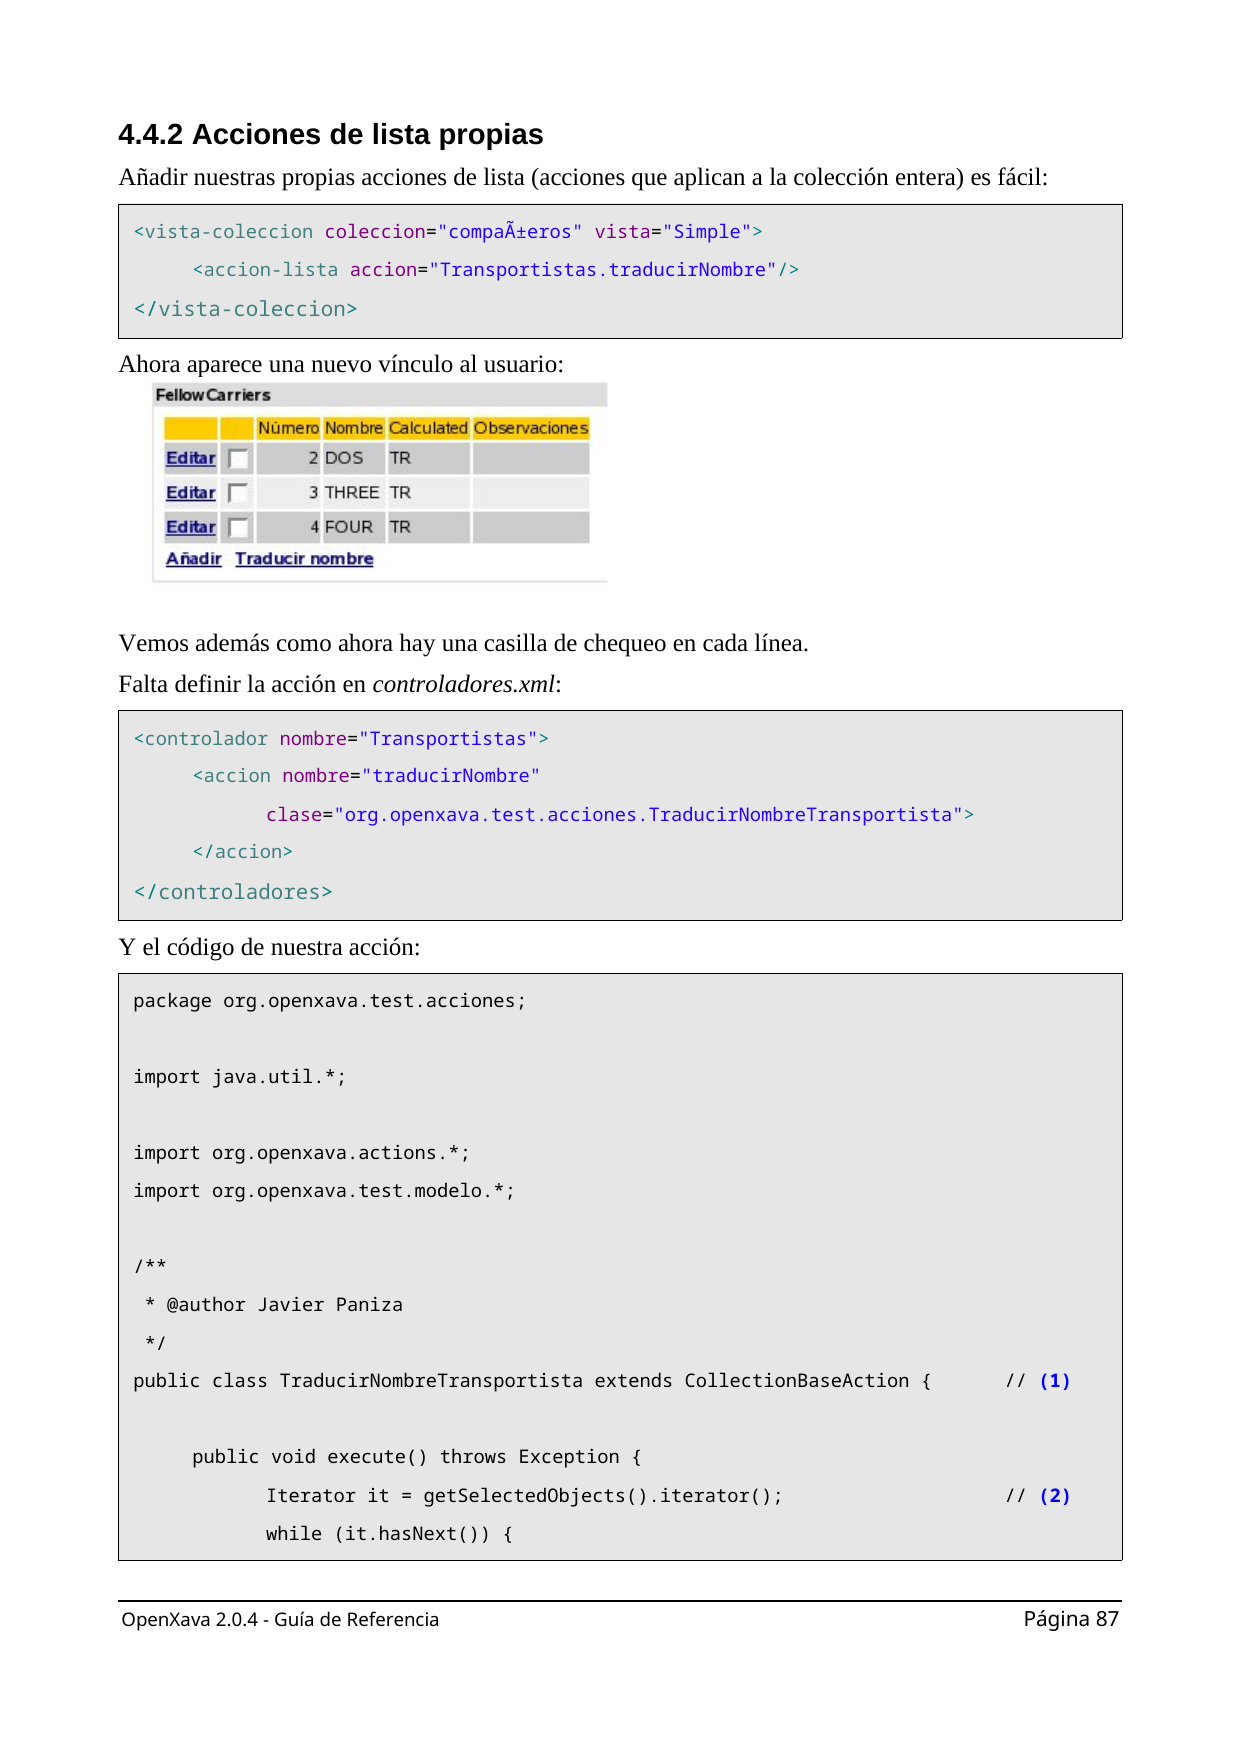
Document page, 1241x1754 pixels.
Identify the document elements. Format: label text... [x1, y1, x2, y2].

text import org.openxava.actions.*; [119, 1125, 1122, 1163]
text */ [119, 1315, 1122, 1353]
text Y el código de nuestra acción: [118, 933, 1122, 960]
text Añadir nuestras propias acciones de lista (acciones que aplican a la colección entera) es fácil: [118, 163, 1122, 191]
text package org.openxava.test.acciones; [119, 974, 1122, 1011]
text <vista-coleccion coleccion="compaÃ±eros" vista="Simple"> [119, 205, 1122, 242]
text import org.openxava.test.modelo.*; [119, 1163, 1122, 1201]
text clase="org.openxava.test.acciones.TraducirNombreTransportista"> [119, 786, 1122, 824]
text /** [119, 1239, 1122, 1277]
text </controladores> [119, 862, 1122, 920]
text import java.util.*; [119, 1049, 1122, 1087]
text public class TraducirNombreTransportista extends CollectionBaseAction { // (1) [119, 1353, 1122, 1391]
text <accion nombre="traducirNombre" [119, 748, 1122, 786]
text while (it.hasNext()) { [119, 1505, 1122, 1560]
picture [146, 377, 608, 590]
text * @author Javier Paniza [119, 1277, 1122, 1315]
text Iterator it = getSelectedObjects().iterator(); // (2) [119, 1467, 1122, 1505]
text Vemos además como ahora hay una casilla de chequeo en cada línea. [118, 629, 1122, 657]
subtitle Acciones de lista propias [118, 118, 1122, 151]
text <accion-lista accion="Transportistas.traducirNombre"/> [119, 242, 1122, 279]
text </vista-coleccion> [119, 279, 1122, 338]
text Falta definir la acción en controladores.xml: [118, 670, 1122, 697]
text Ahora aparece una nuevo vínculo al usuario: [118, 350, 1122, 378]
text </accion> [119, 824, 1122, 862]
text public void execute() throws Exception { [119, 1429, 1122, 1467]
text <controlador nombre="Transportistas"> [119, 711, 1122, 748]
